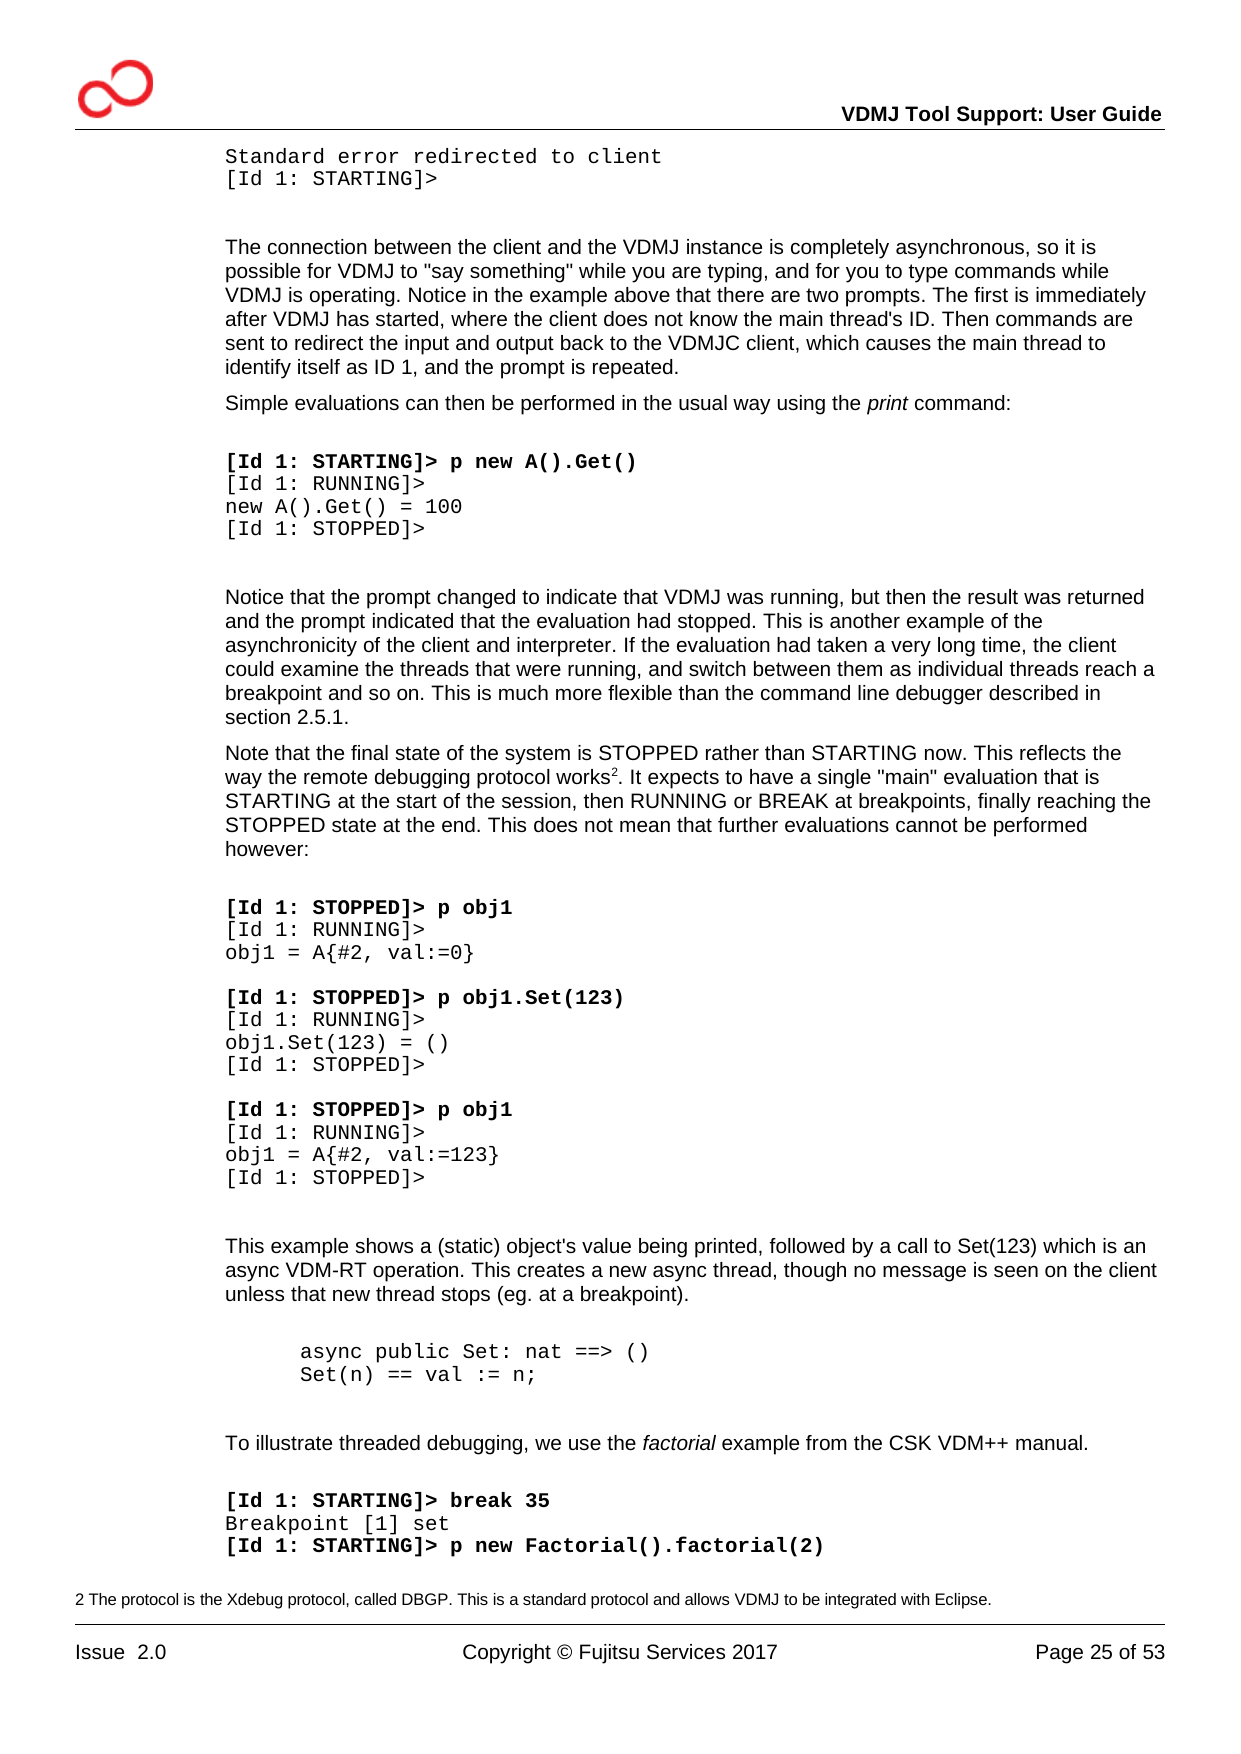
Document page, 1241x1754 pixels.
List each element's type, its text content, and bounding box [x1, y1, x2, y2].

text [Id 1: RUNNING]> [225, 1121, 1165, 1144]
text Note that the final state of the system is STOPPED rather than STARTING now. This reflects the way the remote debugging protocol works. It expects to have a single "main" evaluation that is STARTING at the start of the session, then RUNNING or BREAK at breakpoints, finally reaching the STOPPED state at the end. This does not mean that further evaluations cannot be performed however: [225, 742, 1165, 861]
text The connection between the client and the VDMJ instance is completely asynchronous, so it is possible for VDMJ to "say something" while you are typing, and for you to type commands while VDMJ is operating. Notice in the example above that there are two prompts. The first is immediately after VDMJ has started, where the client does not know the main thread's ID. Then commands are sent to redirect the input and output back to the VDMJC client, which causes the main thread to identify itself as ID 1, and the prompt is repeated. [225, 235, 1165, 379]
text [Id 1: STOPPED]> [225, 1166, 1165, 1189]
text async public Set: nat ==> () [225, 1341, 1165, 1363]
text [Id 1: STOPPED]> p obj1.Set(123) [225, 986, 1165, 1009]
text [Id 1: RUNNING]> [225, 473, 1165, 495]
text Set(n) == val := n; [225, 1363, 1165, 1386]
text Breakpoint [1] set [225, 1512, 1165, 1535]
text obj1.Set(123) = () [225, 1031, 1165, 1054]
text [Id 1: STARTING]> [225, 168, 1165, 190]
text [Id 1: STARTING]> p new Factorial().factorial(2) [225, 1535, 1165, 1557]
text [Id 1: STARTING]> p new A().Get() [225, 450, 1165, 473]
text This example shows a (static) object's value being printed, followed by a call to Set(123) which is an async VDM-RT operation. This creates a new async thread, though no message is seen on the client unless that new thread stops (eg. at a breakpoint). [225, 1234, 1165, 1306]
text [Id 1: STARTING]> break 35 [225, 1490, 1165, 1512]
text To illustrate threaded debugging, we use the factorial example from the CSK VDM++ manual. [225, 1431, 1165, 1455]
text new A().Get() = 100 [225, 495, 1165, 518]
text [Id 1: STOPPED]> [225, 1054, 1165, 1076]
text obj1 = A{#2, val:=123} [225, 1144, 1165, 1166]
text The protocol is the Xdebug protocol, called DBGP. This is a standard protocol and allows VDMJ to be integrated with Eclipse. [75, 1590, 1165, 1609]
text Notice that the prompt changed to indicate that VDMJ was running, but then the result was returned and the prompt indicated that the evaluation had stopped. This is another example of the asynchronicity of the client and interpreter. If the evaluation had taken a very long time, the client could examine the threads that were running, and switch between them as individual threads reach a breakpoint and so on. This is much more flexible than the command line debugger described in section 2.5.1. [225, 585, 1165, 729]
text obj1 = A{#2, val:=0} [225, 941, 1165, 964]
text [Id 1: RUNNING]> [225, 1009, 1165, 1031]
text [Id 1: STOPPED]> p obj1 [225, 1099, 1165, 1121]
text [Id 1: STOPPED]> [225, 518, 1165, 540]
text Simple evaluations can then be performed in the usual way using the print command: [225, 391, 1165, 415]
text [Id 1: RUNNING]> [225, 919, 1165, 941]
picture [78, 52, 153, 128]
text [Id 1: STOPPED]> p obj1 [225, 896, 1165, 919]
text Standard error redirected to client [225, 145, 1165, 168]
